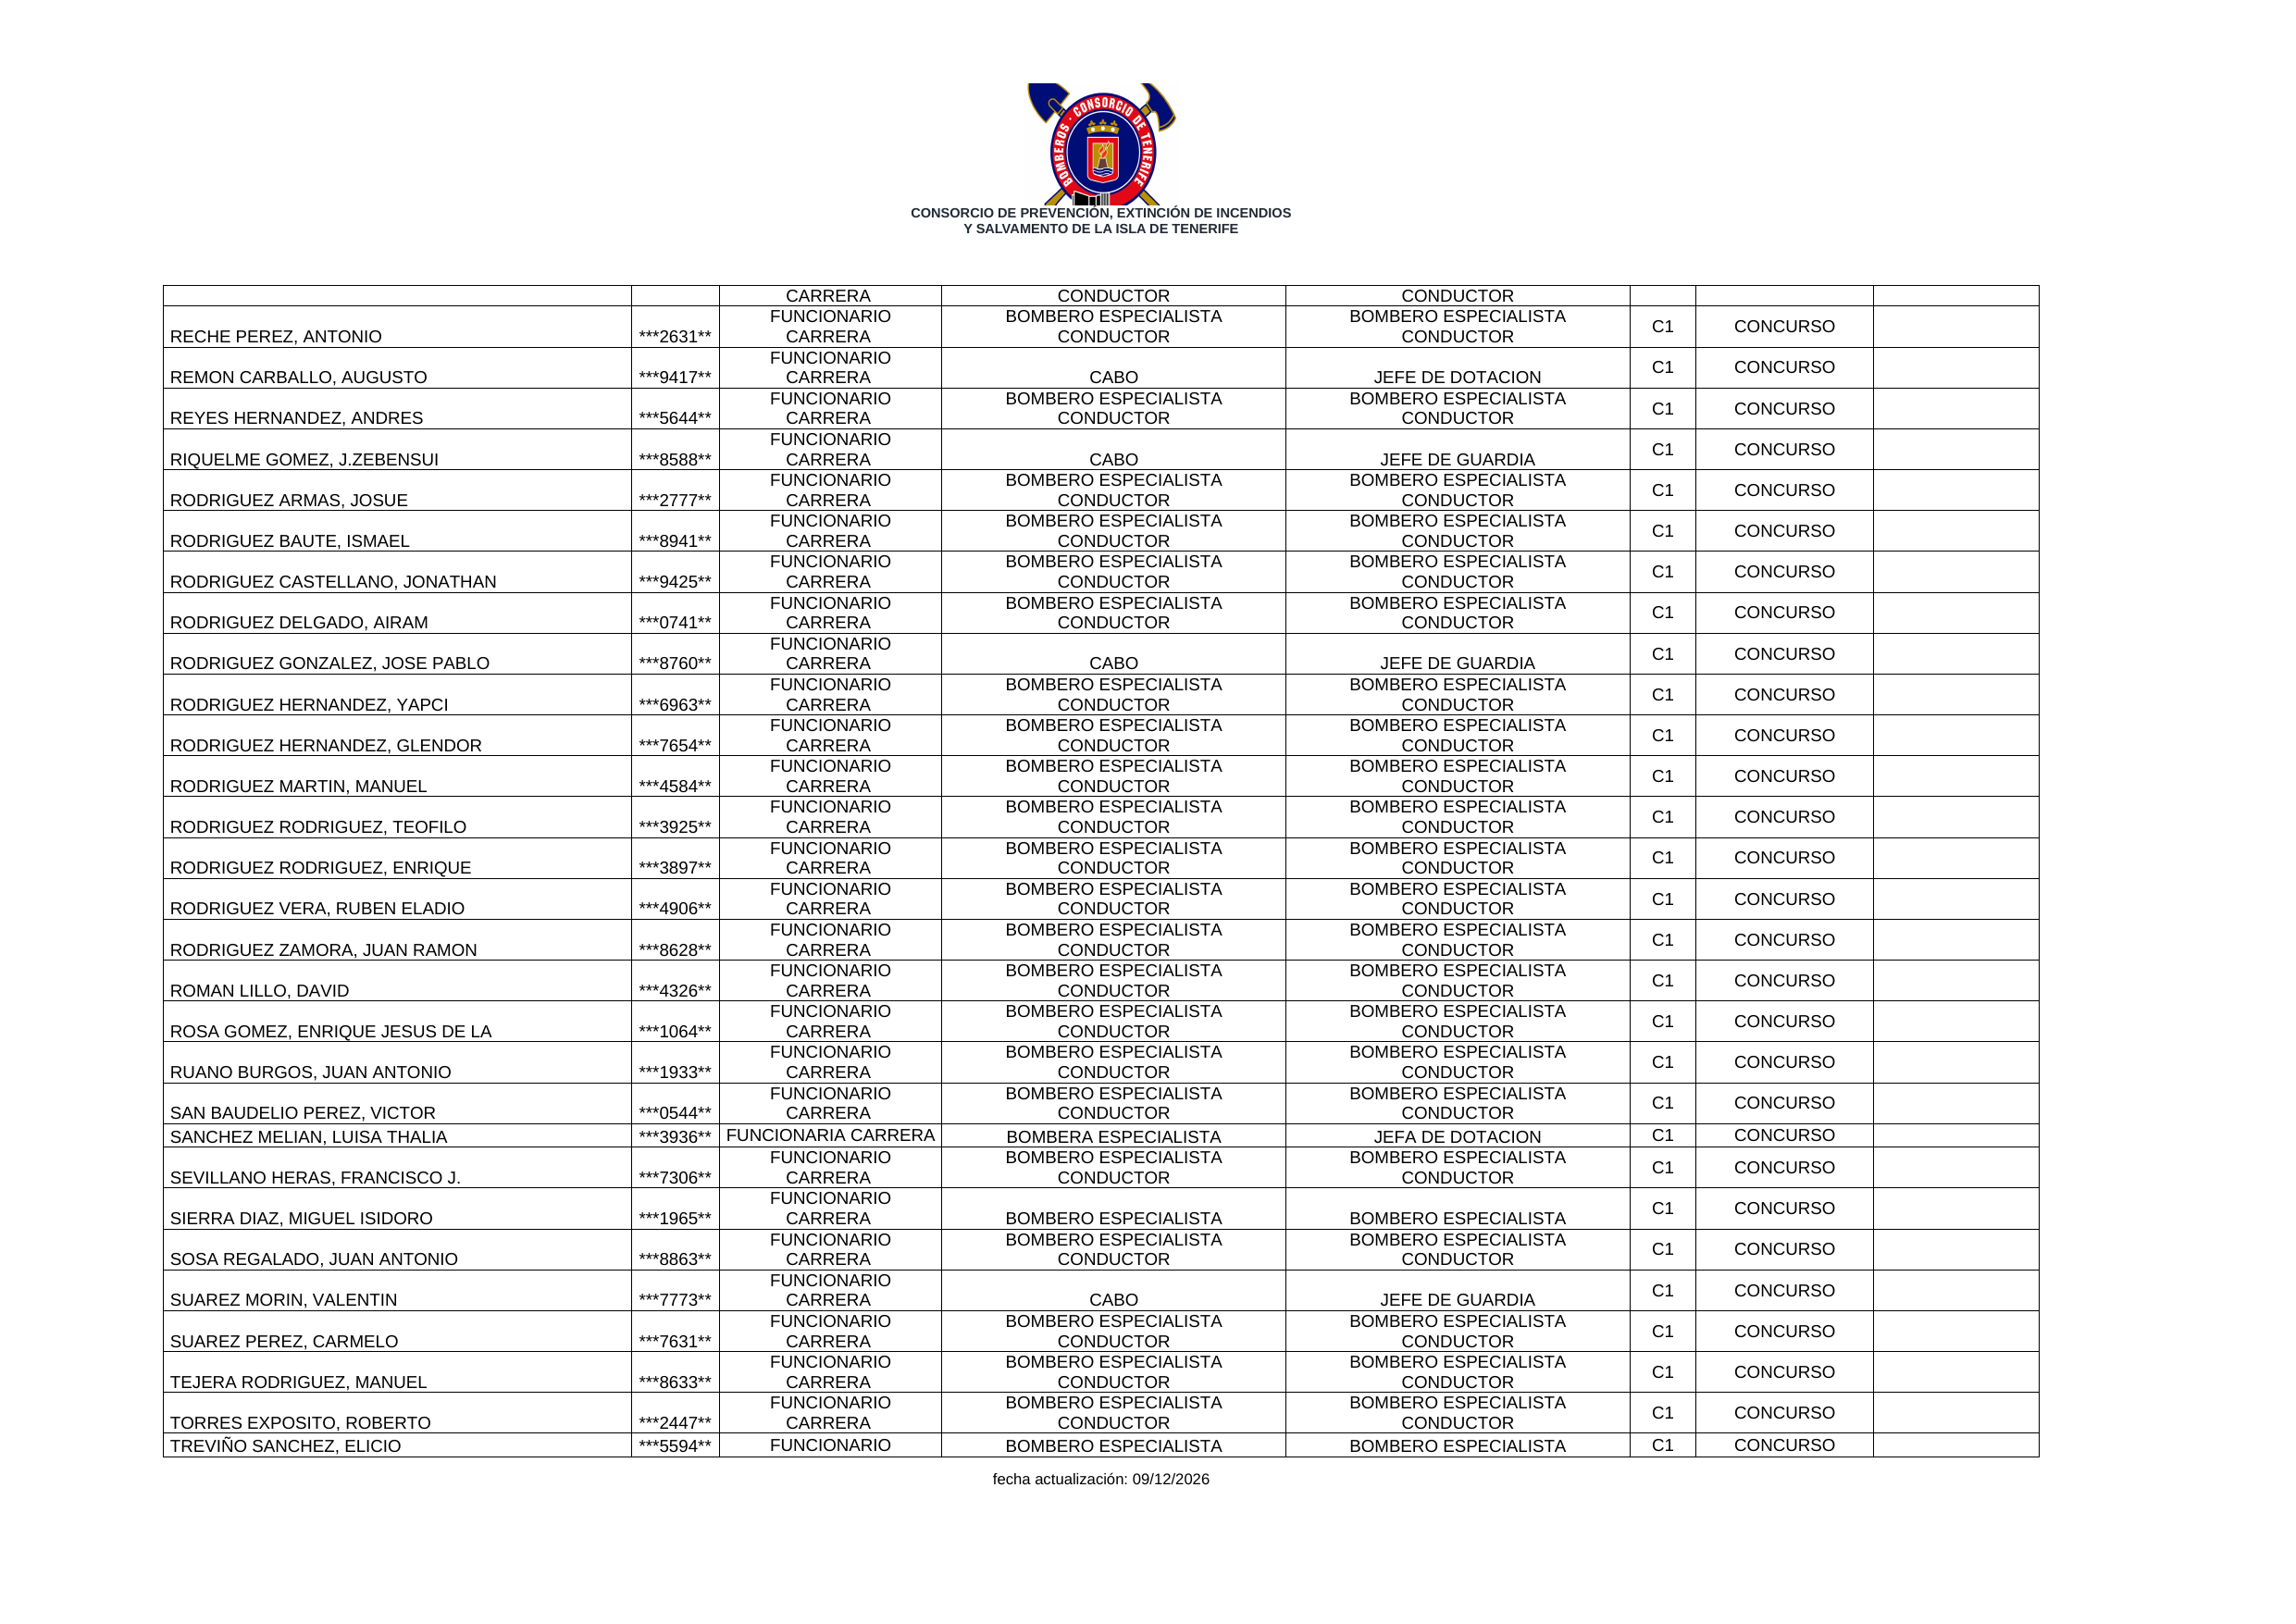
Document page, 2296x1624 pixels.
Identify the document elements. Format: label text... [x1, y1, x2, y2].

table_cell CONCURSO [1696, 1230, 1873, 1270]
table_cell [1874, 675, 2039, 714]
table_cell BOMBERO ESPECIALISTA CONDUCTOR [1286, 552, 1630, 591]
table_cell [1874, 1311, 2039, 1351]
table_cell ***8633** [632, 1352, 719, 1392]
table_cell FUNCIONARIO CARRERA [720, 961, 941, 1000]
table_cell C1 [1631, 715, 1695, 755]
table_cell FUNCIONARIO CARRERA [720, 1001, 941, 1041]
table_cell CONCURSO [1696, 797, 1873, 837]
table_cell BOMBERO ESPECIALISTA CONDUCTOR [942, 1084, 1285, 1123]
table_cell RODRIGUEZ RODRIGUEZ, ENRIQUE [164, 838, 631, 878]
table_cell FUNCIONARIO CARRERA [720, 920, 941, 960]
table_cell CONCURSO [1696, 715, 1873, 755]
table_cell BOMBERO ESPECIALISTA CONDUCTOR [942, 1147, 1285, 1187]
table_cell CONCURSO [1696, 1271, 1873, 1310]
table_cell SANCHEZ MELIAN, LUISA THALIA [164, 1124, 631, 1147]
table_cell ***3936** [632, 1124, 719, 1147]
table_cell BOMBERO ESPECIALISTA CONDUCTOR [942, 306, 1285, 346]
table_cell CONCURSO [1696, 838, 1873, 878]
table_cell C1 [1631, 1352, 1695, 1392]
table_cell ***5644** [632, 389, 719, 428]
table_cell FUNCIONARIO [720, 1433, 941, 1457]
table_cell C1 [1631, 1230, 1695, 1270]
table_cell CONCURSO [1696, 1001, 1873, 1041]
table_cell C1 [1631, 797, 1695, 837]
table_cell ***9417** [632, 348, 719, 388]
table_cell FUNCIONARIO CARRERA [720, 1042, 941, 1082]
table_cell BOMBERO ESPECIALISTA CONDUCTOR [1286, 389, 1630, 428]
table_cell [1874, 306, 2039, 346]
table_cell SUAREZ MORIN, VALENTIN [164, 1271, 631, 1310]
table_cell BOMBERO ESPECIALISTA CONDUCTOR [942, 1311, 1285, 1351]
table_cell BOMBERO ESPECIALISTA CONDUCTOR [942, 797, 1285, 837]
table_cell FUNCIONARIO CARRERA [720, 348, 941, 388]
table_cell CONCURSO [1696, 306, 1873, 346]
table_cell ***6963** [632, 675, 719, 714]
table_cell TEJERA RODRIGUEZ, MANUEL [164, 1352, 631, 1392]
table_cell FUNCIONARIO CARRERA [720, 511, 941, 551]
table_cell [1874, 593, 2039, 633]
table_cell REYES HERNANDEZ, ANDRES [164, 389, 631, 428]
table_cell BOMBERO ESPECIALISTA CONDUCTOR [1286, 1042, 1630, 1082]
table_cell ***3897** [632, 838, 719, 878]
table_cell SOSA REGALADO, JUAN ANTONIO [164, 1230, 631, 1270]
table_cell BOMBERO ESPECIALISTA CONDUCTOR [1286, 961, 1630, 1000]
table_cell RODRIGUEZ BAUTE, ISMAEL [164, 511, 631, 551]
table_cell RIQUELME GOMEZ, J.ZEBENSUI [164, 429, 631, 469]
table_cell C1 [1631, 756, 1695, 796]
table_cell BOMBERO ESPECIALISTA CONDUCTOR [1286, 1311, 1630, 1351]
table_cell C1 [1631, 1311, 1695, 1351]
table_cell FUNCIONARIO CARRERA [720, 675, 941, 714]
table_cell FUNCIONARIO CARRERA [720, 1147, 941, 1187]
table_cell [1874, 1433, 2039, 1457]
table_cell BOMBERO ESPECIALISTA CONDUCTOR [942, 593, 1285, 633]
table_cell FUNCIONARIO CARRERA [720, 1393, 941, 1432]
table_cell CABO [942, 634, 1285, 674]
table_cell CONDUCTOR [1286, 286, 1630, 305]
table_cell BOMBERO ESPECIALISTA CONDUCTOR [942, 675, 1285, 714]
table_cell CONCURSO [1696, 348, 1873, 388]
table_cell SAN BAUDELIO PEREZ, VICTOR [164, 1084, 631, 1123]
table_cell FUNCIONARIO CARRERA [720, 838, 941, 878]
table_cell BOMBERO ESPECIALISTA CONDUCTOR [1286, 1352, 1630, 1392]
table_cell C1 [1631, 1124, 1695, 1147]
table_cell [1874, 1124, 2039, 1147]
table_cell BOMBERO ESPECIALISTA [942, 1433, 1285, 1457]
table_cell TREVIÑO SANCHEZ, ELICIO [164, 1433, 631, 1457]
table_cell CONCURSO [1696, 1352, 1873, 1392]
table_cell FUNCIONARIA CARRERA [720, 1124, 941, 1147]
table_cell C1 [1631, 1433, 1695, 1457]
table_cell [1874, 1001, 2039, 1041]
table_cell RECHE PEREZ, ANTONIO [164, 306, 631, 346]
table_cell [1874, 1352, 2039, 1392]
table_cell CABO [942, 1271, 1285, 1310]
table_cell [1874, 1393, 2039, 1432]
table_cell [1874, 348, 2039, 388]
table_cell C1 [1631, 1271, 1695, 1310]
table_cell ***1965** [632, 1188, 719, 1228]
table_cell FUNCIONARIO CARRERA [720, 389, 941, 428]
table_cell FUNCIONARIO CARRERA [720, 306, 941, 346]
table_cell BOMBERO ESPECIALISTA [1286, 1433, 1630, 1457]
table_cell ***2777** [632, 470, 719, 510]
table_cell CONCURSO [1696, 593, 1873, 633]
table_cell ***4906** [632, 879, 719, 919]
table_cell [1874, 797, 2039, 837]
table_cell FUNCIONARIO CARRERA [720, 1352, 941, 1392]
table_cell C1 [1631, 552, 1695, 591]
table_cell BOMBERO ESPECIALISTA CONDUCTOR [1286, 1084, 1630, 1123]
table_cell ROMAN LILLO, DAVID [164, 961, 631, 1000]
table_cell [1874, 552, 2039, 591]
table_cell [1874, 1147, 2039, 1187]
table_cell RODRIGUEZ CASTELLANO, JONATHAN [164, 552, 631, 591]
table_cell BOMBERO ESPECIALISTA CONDUCTOR [1286, 838, 1630, 878]
table_cell SIERRA DIAZ, MIGUEL ISIDORO [164, 1188, 631, 1228]
table_cell RODRIGUEZ DELGADO, AIRAM [164, 593, 631, 633]
table_cell [1631, 286, 1695, 305]
table_cell BOMBERO ESPECIALISTA CONDUCTOR [942, 1230, 1285, 1270]
table_cell SEVILLANO HERAS, FRANCISCO J. [164, 1147, 631, 1187]
table_cell ***2447** [632, 1393, 719, 1432]
table_cell BOMBERO ESPECIALISTA CONDUCTOR [1286, 920, 1630, 960]
table_cell ***1064** [632, 1001, 719, 1041]
table_cell [1874, 838, 2039, 878]
table_cell BOMBERO ESPECIALISTA CONDUCTOR [942, 879, 1285, 919]
table_cell BOMBERO ESPECIALISTA CONDUCTOR [1286, 756, 1630, 796]
table_cell CABO [942, 429, 1285, 469]
table_cell RODRIGUEZ VERA, RUBEN ELADIO [164, 879, 631, 919]
table_cell CONCURSO [1696, 1311, 1873, 1351]
table_cell FUNCIONARIO CARRERA [720, 1311, 941, 1351]
table_cell FUNCIONARIO CARRERA [720, 1230, 941, 1270]
table_cell CONCURSO [1696, 675, 1873, 714]
table_cell [1874, 634, 2039, 674]
table_cell C1 [1631, 470, 1695, 510]
table_cell CONCURSO [1696, 1124, 1873, 1147]
table_cell FUNCIONARIO CARRERA [720, 429, 941, 469]
table_cell C1 [1631, 1042, 1695, 1082]
table_cell ***1933** [632, 1042, 719, 1082]
table_cell BOMBERO ESPECIALISTA CONDUCTOR [1286, 1001, 1630, 1041]
table_cell [1874, 715, 2039, 755]
table_cell ***7654** [632, 715, 719, 755]
table_cell BOMBERO ESPECIALISTA CONDUCTOR [1286, 593, 1630, 633]
table_cell CONCURSO [1696, 429, 1873, 469]
table_cell BOMBERO ESPECIALISTA CONDUCTOR [1286, 470, 1630, 510]
table_cell CONCURSO [1696, 879, 1873, 919]
table_cell JEFE DE GUARDIA [1286, 1271, 1630, 1310]
table_cell C1 [1631, 961, 1695, 1000]
table_cell BOMBERO ESPECIALISTA CONDUCTOR [942, 920, 1285, 960]
table_cell [1874, 470, 2039, 510]
table_cell [632, 286, 719, 305]
table_cell [1874, 1230, 2039, 1270]
table_cell CABO [942, 348, 1285, 388]
table_cell ***8941** [632, 511, 719, 551]
table_cell [1874, 961, 2039, 1000]
table_cell FUNCIONARIO CARRERA [720, 715, 941, 755]
table_cell [164, 286, 631, 305]
table_cell ***8628** [632, 920, 719, 960]
table_cell ***4326** [632, 961, 719, 1000]
table_cell BOMBERO ESPECIALISTA CONDUCTOR [942, 1352, 1285, 1392]
table_cell [1874, 920, 2039, 960]
table_cell CONCURSO [1696, 634, 1873, 674]
table_cell CONCURSO [1696, 1042, 1873, 1082]
table_cell BOMBERO ESPECIALISTA CONDUCTOR [942, 389, 1285, 428]
table_cell BOMBERO ESPECIALISTA CONDUCTOR [942, 961, 1285, 1000]
table_cell [1874, 1042, 2039, 1082]
table_cell C1 [1631, 511, 1695, 551]
table_cell BOMBERO ESPECIALISTA CONDUCTOR [1286, 511, 1630, 551]
table_cell CONCURSO [1696, 1393, 1873, 1432]
table_cell RODRIGUEZ MARTIN, MANUEL [164, 756, 631, 796]
table_cell ***0544** [632, 1084, 719, 1123]
table_cell C1 [1631, 1084, 1695, 1123]
table_cell BOMBERO ESPECIALISTA CONDUCTOR [942, 838, 1285, 878]
table_cell ***5594** [632, 1433, 719, 1457]
table_cell RODRIGUEZ RODRIGUEZ, TEOFILO [164, 797, 631, 837]
table_cell C1 [1631, 675, 1695, 714]
table_cell JEFA DE DOTACION [1286, 1124, 1630, 1147]
table_cell RODRIGUEZ ARMAS, JOSUE [164, 470, 631, 510]
table_cell FUNCIONARIO CARRERA [720, 756, 941, 796]
table_cell CONCURSO [1696, 756, 1873, 796]
table_cell BOMBERO ESPECIALISTA CONDUCTOR [1286, 1393, 1630, 1432]
table_cell C1 [1631, 1188, 1695, 1228]
table_cell FUNCIONARIO CARRERA [720, 1084, 941, 1123]
table_cell BOMBERO ESPECIALISTA [1286, 1188, 1630, 1228]
table_cell ***3925** [632, 797, 719, 837]
table_cell C1 [1631, 593, 1695, 633]
table_cell BOMBERO ESPECIALISTA CONDUCTOR [1286, 1230, 1630, 1270]
table_cell CONCURSO [1696, 1147, 1873, 1187]
table_cell BOMBERO ESPECIALISTA CONDUCTOR [942, 715, 1285, 755]
table_cell CONCURSO [1696, 1084, 1873, 1123]
table_cell [1874, 429, 2039, 469]
table_cell ***7631** [632, 1311, 719, 1351]
table_cell FUNCIONARIO CARRERA [720, 634, 941, 674]
table_cell ***9425** [632, 552, 719, 591]
table_cell CONCURSO [1696, 961, 1873, 1000]
table_cell ***8863** [632, 1230, 719, 1270]
table_cell [1874, 511, 2039, 551]
table_cell SUAREZ PEREZ, CARMELO [164, 1311, 631, 1351]
table_cell RUANO BURGOS, JUAN ANTONIO [164, 1042, 631, 1082]
table_cell BOMBERO ESPECIALISTA CONDUCTOR [1286, 797, 1630, 837]
table_cell BOMBERA ESPECIALISTA [942, 1124, 1285, 1147]
table_cell C1 [1631, 306, 1695, 346]
table_cell C1 [1631, 1001, 1695, 1041]
table_cell [1874, 1271, 2039, 1310]
table_cell RODRIGUEZ ZAMORA, JUAN RAMON [164, 920, 631, 960]
table_cell BOMBERO ESPECIALISTA CONDUCTOR [1286, 1147, 1630, 1187]
table_cell C1 [1631, 429, 1695, 469]
table_cell BOMBERO ESPECIALISTA CONDUCTOR [942, 1042, 1285, 1082]
table_cell FUNCIONARIO CARRERA [720, 1271, 941, 1310]
table_cell CONCURSO [1696, 920, 1873, 960]
table_cell BOMBERO ESPECIALISTA CONDUCTOR [942, 511, 1285, 551]
table_cell ***7306** [632, 1147, 719, 1187]
table_cell BOMBERO ESPECIALISTA [942, 1188, 1285, 1228]
table_cell C1 [1631, 348, 1695, 388]
table_cell BOMBERO ESPECIALISTA CONDUCTOR [942, 1393, 1285, 1432]
table_cell [1874, 1188, 2039, 1228]
table_cell ***7773** [632, 1271, 719, 1310]
table_cell FUNCIONARIO CARRERA [720, 552, 941, 591]
table_cell [1874, 879, 2039, 919]
table_cell CONCURSO [1696, 511, 1873, 551]
table_cell C1 [1631, 1393, 1695, 1432]
table_cell BOMBERO ESPECIALISTA CONDUCTOR [1286, 306, 1630, 346]
table_cell FUNCIONARIO CARRERA [720, 593, 941, 633]
table_cell BOMBERO ESPECIALISTA CONDUCTOR [942, 552, 1285, 591]
table_cell BOMBERO ESPECIALISTA CONDUCTOR [1286, 715, 1630, 755]
table_cell BOMBERO ESPECIALISTA CONDUCTOR [1286, 879, 1630, 919]
table_cell ***8588** [632, 429, 719, 469]
table_cell FUNCIONARIO CARRERA [720, 879, 941, 919]
table_cell ROSA GOMEZ, ENRIQUE JESUS DE LA [164, 1001, 631, 1041]
table_cell BOMBERO ESPECIALISTA CONDUCTOR [942, 470, 1285, 510]
table_cell BOMBERO ESPECIALISTA CONDUCTOR [1286, 675, 1630, 714]
table_cell FUNCIONARIO CARRERA [720, 470, 941, 510]
table_cell JEFE DE DOTACION [1286, 348, 1630, 388]
table_cell FUNCIONARIO CARRERA [720, 1188, 941, 1228]
table_cell CONDUCTOR [942, 286, 1285, 305]
table_cell JEFE DE GUARDIA [1286, 429, 1630, 469]
table_cell CARRERA [720, 286, 941, 305]
table_cell REMON CARBALLO, AUGUSTO [164, 348, 631, 388]
table_cell [1696, 286, 1873, 305]
table_cell CONCURSO [1696, 1433, 1873, 1457]
table_cell [1874, 1084, 2039, 1123]
table_cell CONCURSO [1696, 389, 1873, 428]
table_cell BOMBERO ESPECIALISTA CONDUCTOR [942, 1001, 1285, 1041]
table_cell RODRIGUEZ GONZALEZ, JOSE PABLO [164, 634, 631, 674]
table_cell C1 [1631, 1147, 1695, 1187]
table_cell ***8760** [632, 634, 719, 674]
table_cell C1 [1631, 634, 1695, 674]
table_cell CONCURSO [1696, 470, 1873, 510]
table_cell [1874, 389, 2039, 428]
table_cell [1874, 756, 2039, 796]
table_cell ***4584** [632, 756, 719, 796]
table_cell FUNCIONARIO CARRERA [720, 797, 941, 837]
table_cell ***2631** [632, 306, 719, 346]
table_cell RODRIGUEZ HERNANDEZ, GLENDOR [164, 715, 631, 755]
table_cell ***0741** [632, 593, 719, 633]
table_cell C1 [1631, 879, 1695, 919]
table_cell TORRES EXPOSITO, ROBERTO [164, 1393, 631, 1432]
table_cell C1 [1631, 920, 1695, 960]
table_cell [1874, 286, 2039, 305]
table_cell CONCURSO [1696, 552, 1873, 591]
table_cell JEFE DE GUARDIA [1286, 634, 1630, 674]
table_cell CONCURSO [1696, 1188, 1873, 1228]
table_cell C1 [1631, 838, 1695, 878]
table_cell RODRIGUEZ HERNANDEZ, YAPCI [164, 675, 631, 714]
table_cell BOMBERO ESPECIALISTA CONDUCTOR [942, 756, 1285, 796]
table_cell C1 [1631, 389, 1695, 428]
